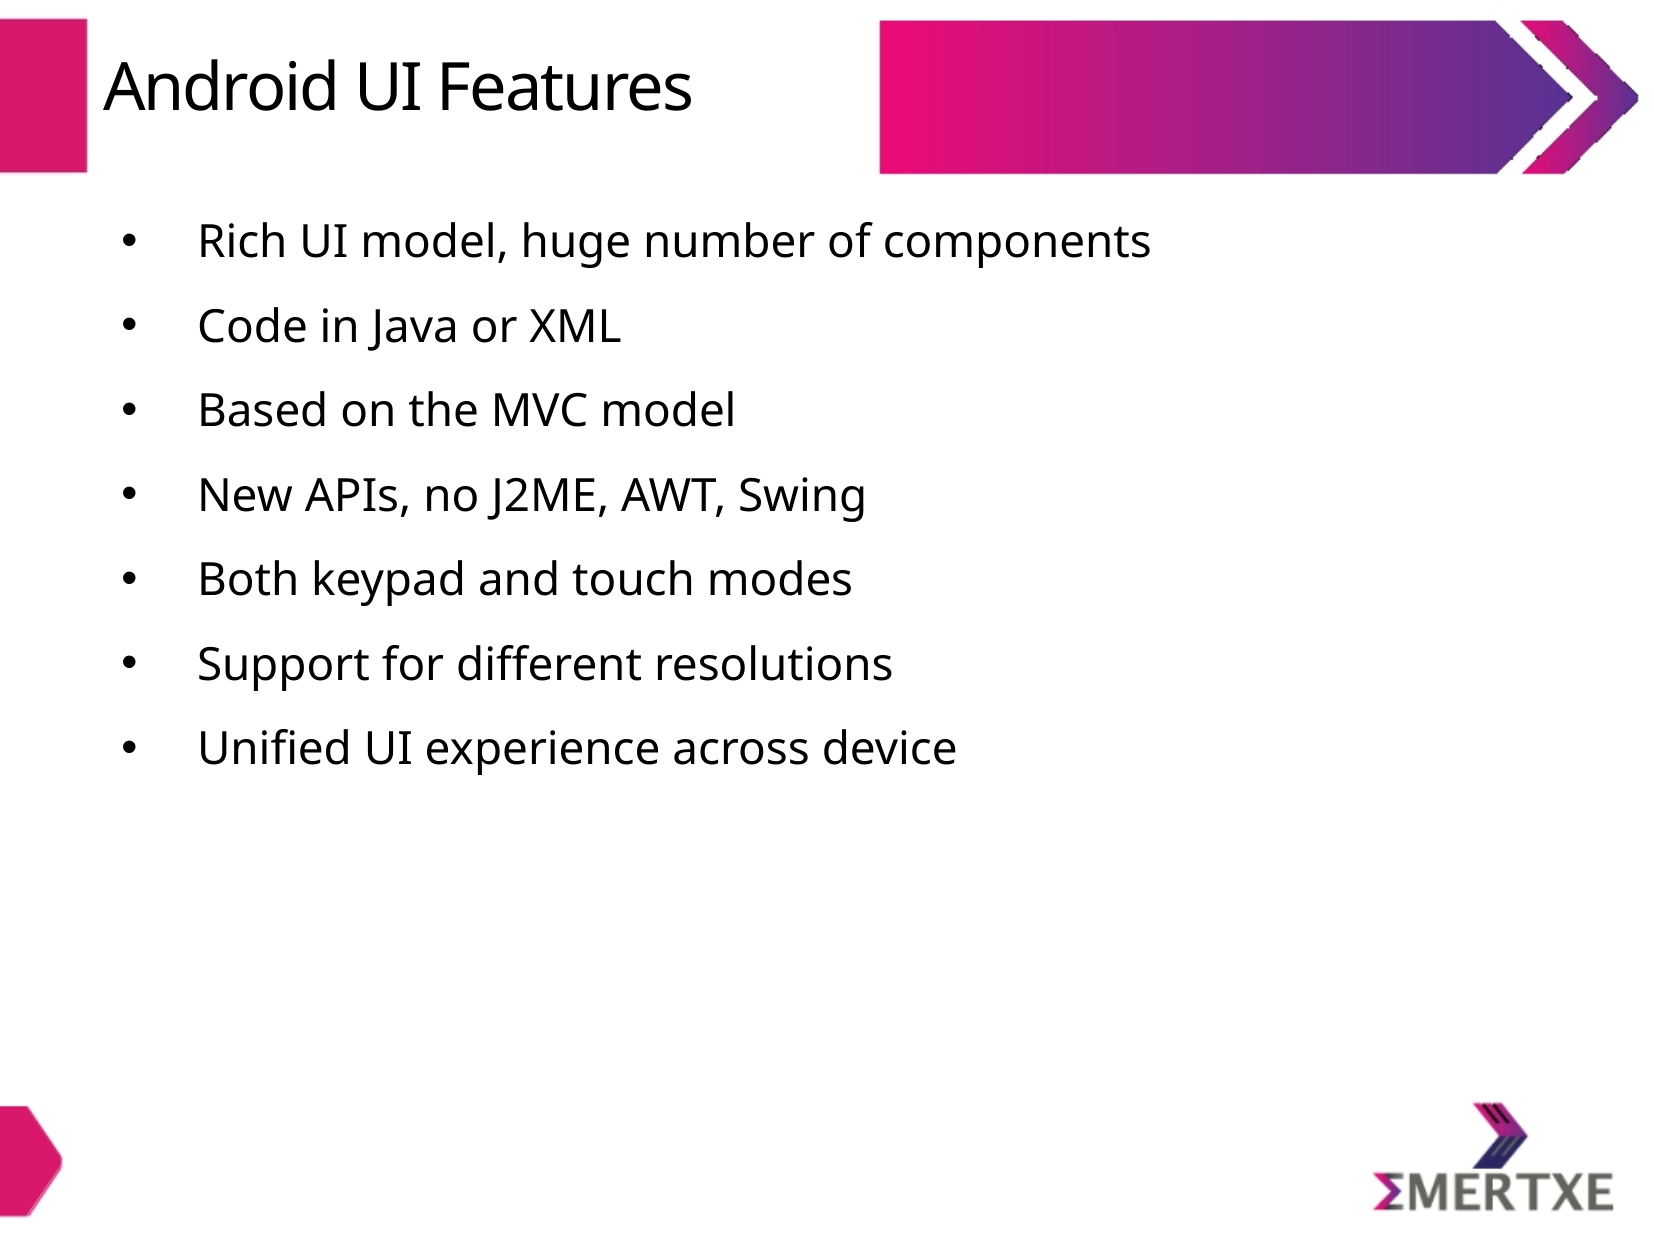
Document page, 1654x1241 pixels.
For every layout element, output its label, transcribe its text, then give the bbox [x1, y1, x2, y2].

title Android UI Features [70, 0, 1321, 178]
list Rich UI model, huge number of components Code in Java or XML Based on the MVC model New APIs, no J2ME, AWT, Swing Both keypad and touch modes Support for different resolutions Unified UI experience across device [106, 204, 1357, 993]
picture [0, 0, 1654, 1241]
